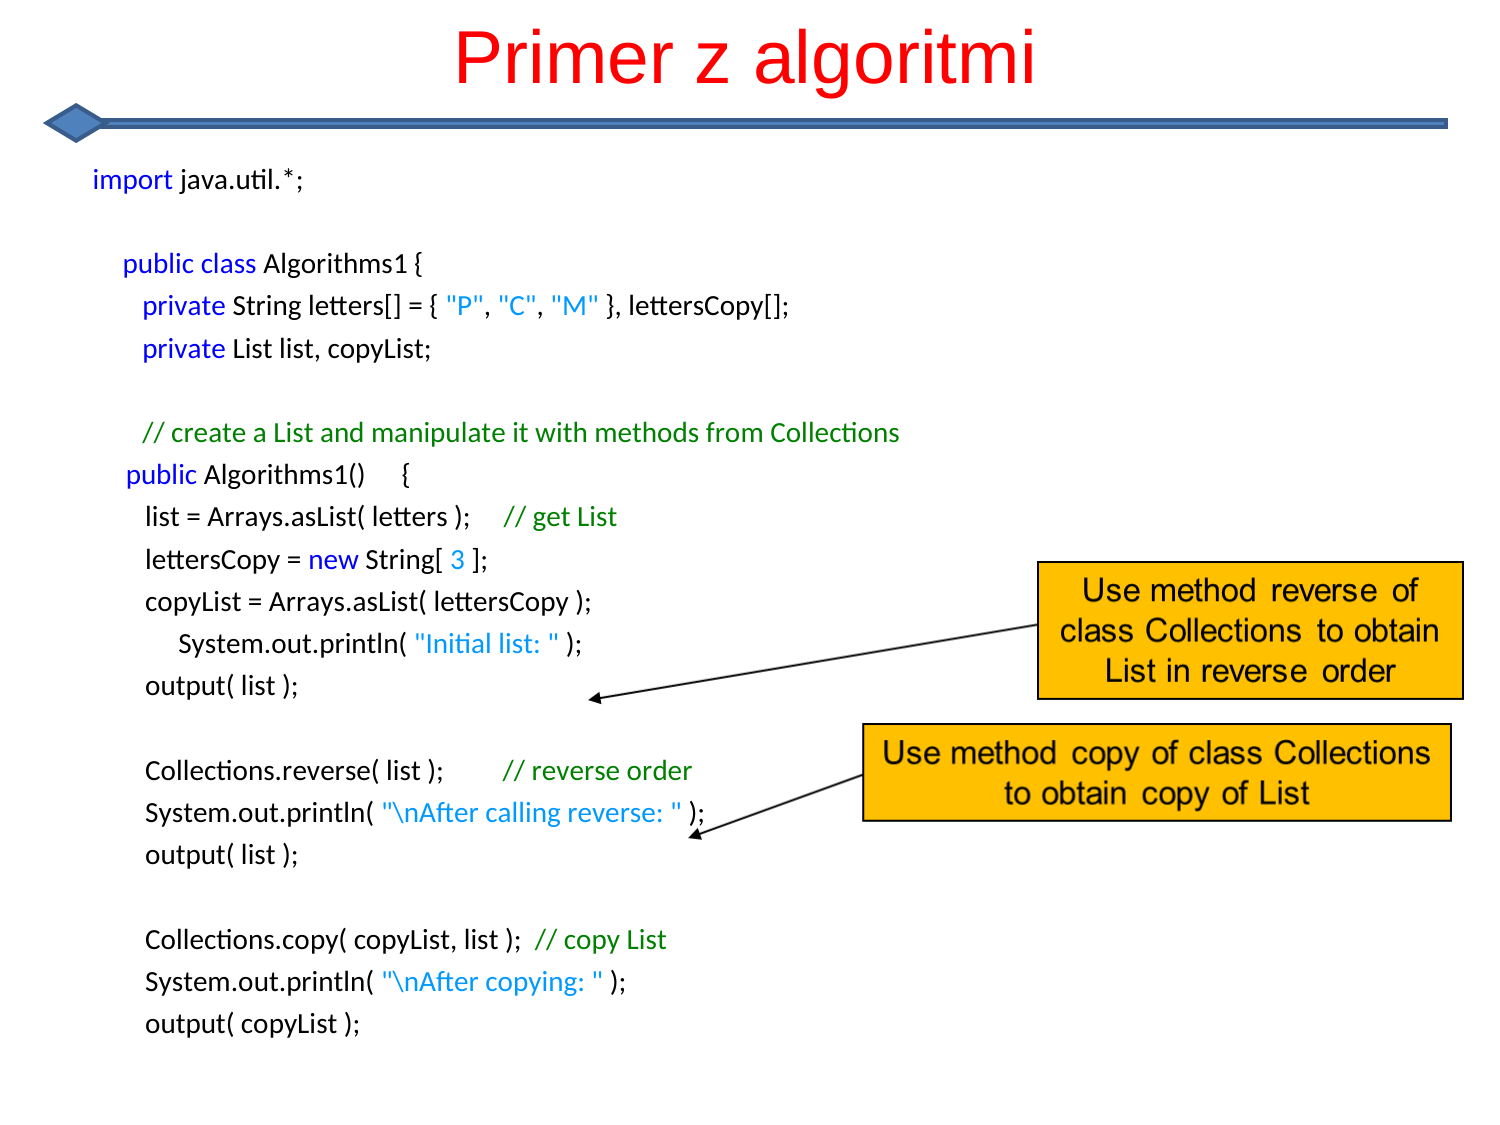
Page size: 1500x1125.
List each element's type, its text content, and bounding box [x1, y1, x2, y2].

picture [1197, 559, 1474, 714]
picture [1197, 721, 1466, 852]
text_box import java.util.*; public class Algorithms1 { private String letters[] = { "P", "C", "M" }, lettersCopy[]; private List list, copyList; // create a List and manipulate it with methods from Collections public Algorithms1() { list = Arrays.asList( letters ); // get List lettersCopy = new String[ 3 ]; copyList = Arrays.asList( lettersCopy ); System.out.println( "Initial list: " ); output( list ); Collections.reverse( list ); // reverse order System.out.println( "\nAfter calling reverse: " ); output( list ); Collections.copy( copyList, list ); // copy List System.out.println( "\nAfter copying: " ); output( copyList ); [58, 152, 1197, 1091]
title Primer z algoritmi [70, 0, 1421, 108]
